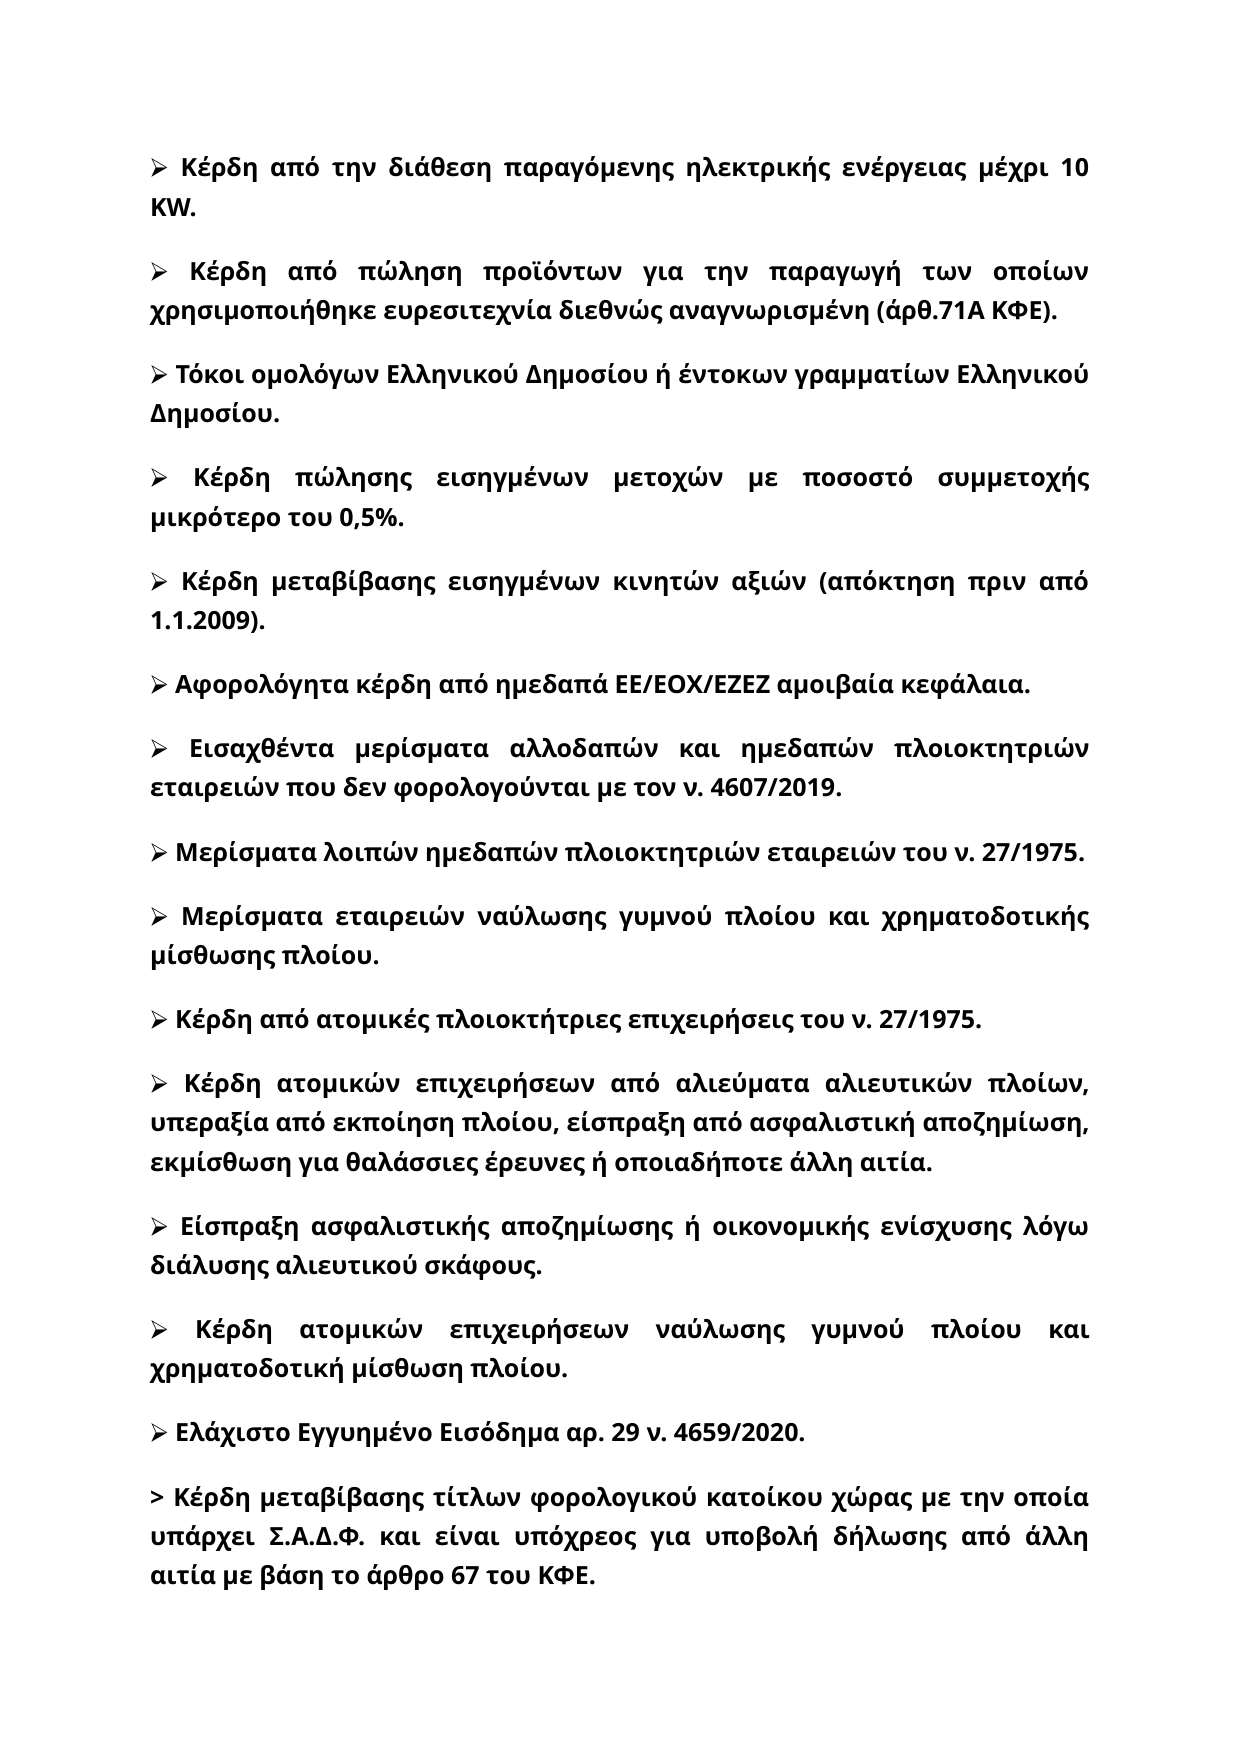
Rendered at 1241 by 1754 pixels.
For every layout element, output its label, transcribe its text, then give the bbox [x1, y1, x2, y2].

text ⮚ Κέρδη από πώληση προϊόντων για την παραγωγή των οποίων χρησιμοποιήθηκε ευρεσιτεχνία διεθνώς αναγνωρισμένη (άρθ.71Α ΚΦΕ). [150, 253, 1090, 327]
text ⮚ Κέρδη ατομικών επιχειρήσεων ναύλωσης γυμνού πλοίου και χρηματοδοτική μίσθωση πλοίου. [150, 1312, 1090, 1385]
text > Κέρδη μεταβίβασης τίτλων φορολογικού κατοίκου χώρας με την οποία υπάρχει Σ.Α.Δ.Φ. και είναι υπόχρεος για υποβολή δήλωσης από άλλη αιτία με βάση το άρθρο 67 του ΚΦΕ. [150, 1479, 1090, 1592]
text ⮚ Κέρδη πώλησης εισηγμένων μετοχών με ποσοστό συμμετοχής μικρότερο του 0,5%. [150, 460, 1090, 533]
text ⮚ Αφορολόγητα κέρδη από ημεδαπά ΕΕ/ΕΟΧ/ΕΖΕΖ αμοιβαία κεφάλαια. [150, 667, 1090, 701]
text ⮚ Κέρδη από την διάθεση παραγόμενης ηλεκτρικής ενέργειας μέχρι 10 KW. [150, 150, 1090, 223]
text ⮚ Κέρδη μεταβίβασης εισηγμένων κινητών αξιών (απόκτηση πριν από 1.1.2009). [150, 563, 1090, 637]
text ⮚ Μερίσματα εταιρειών ναύλωσης γυμνού πλοίου και χρηματοδοτικής μίσθωσης πλοίου. [150, 898, 1090, 972]
text ⮚ Τόκοι ομολόγων Ελληνικού Δημοσίου ή έντοκων γραμματίων Ελληνικού Δημοσίου. [150, 357, 1090, 430]
text ⮚ Κέρδη από ατομικές πλοιοκτήτριες επιχειρήσεις του ν. 27/1975. [150, 1002, 1090, 1036]
text ⮚ Ελάχιστο Εγγυημένο Εισόδημα αρ. 29 ν. 4659/2020. [150, 1415, 1090, 1449]
text ⮚ Είσπραξη ασφαλιστικής αποζημίωσης ή οικονομικής ενίσχυσης λόγω διάλυσης αλιευτικού σκάφους. [150, 1208, 1090, 1282]
text ⮚ Εισαχθέντα μερίσματα αλλοδαπών και ημεδαπών πλοιοκτητριών εταιρειών που δεν φορολογούνται με τον ν. 4607/2019. [150, 731, 1090, 804]
text ⮚ Μερίσματα λοιπών ημεδαπών πλοιοκτητριών εταιρειών του ν. 27/1975. [150, 834, 1090, 868]
text ⮚ Κέρδη ατομικών επιχειρήσεων από αλιεύματα αλιευτικών πλοίων, υπεραξία από εκποίηση πλοίου, είσπραξη από ασφαλιστική αποζημίωση, εκμίσθωση για θαλάσσιες έρευνες ή οποιαδήποτε άλλη αιτία. [150, 1066, 1090, 1178]
